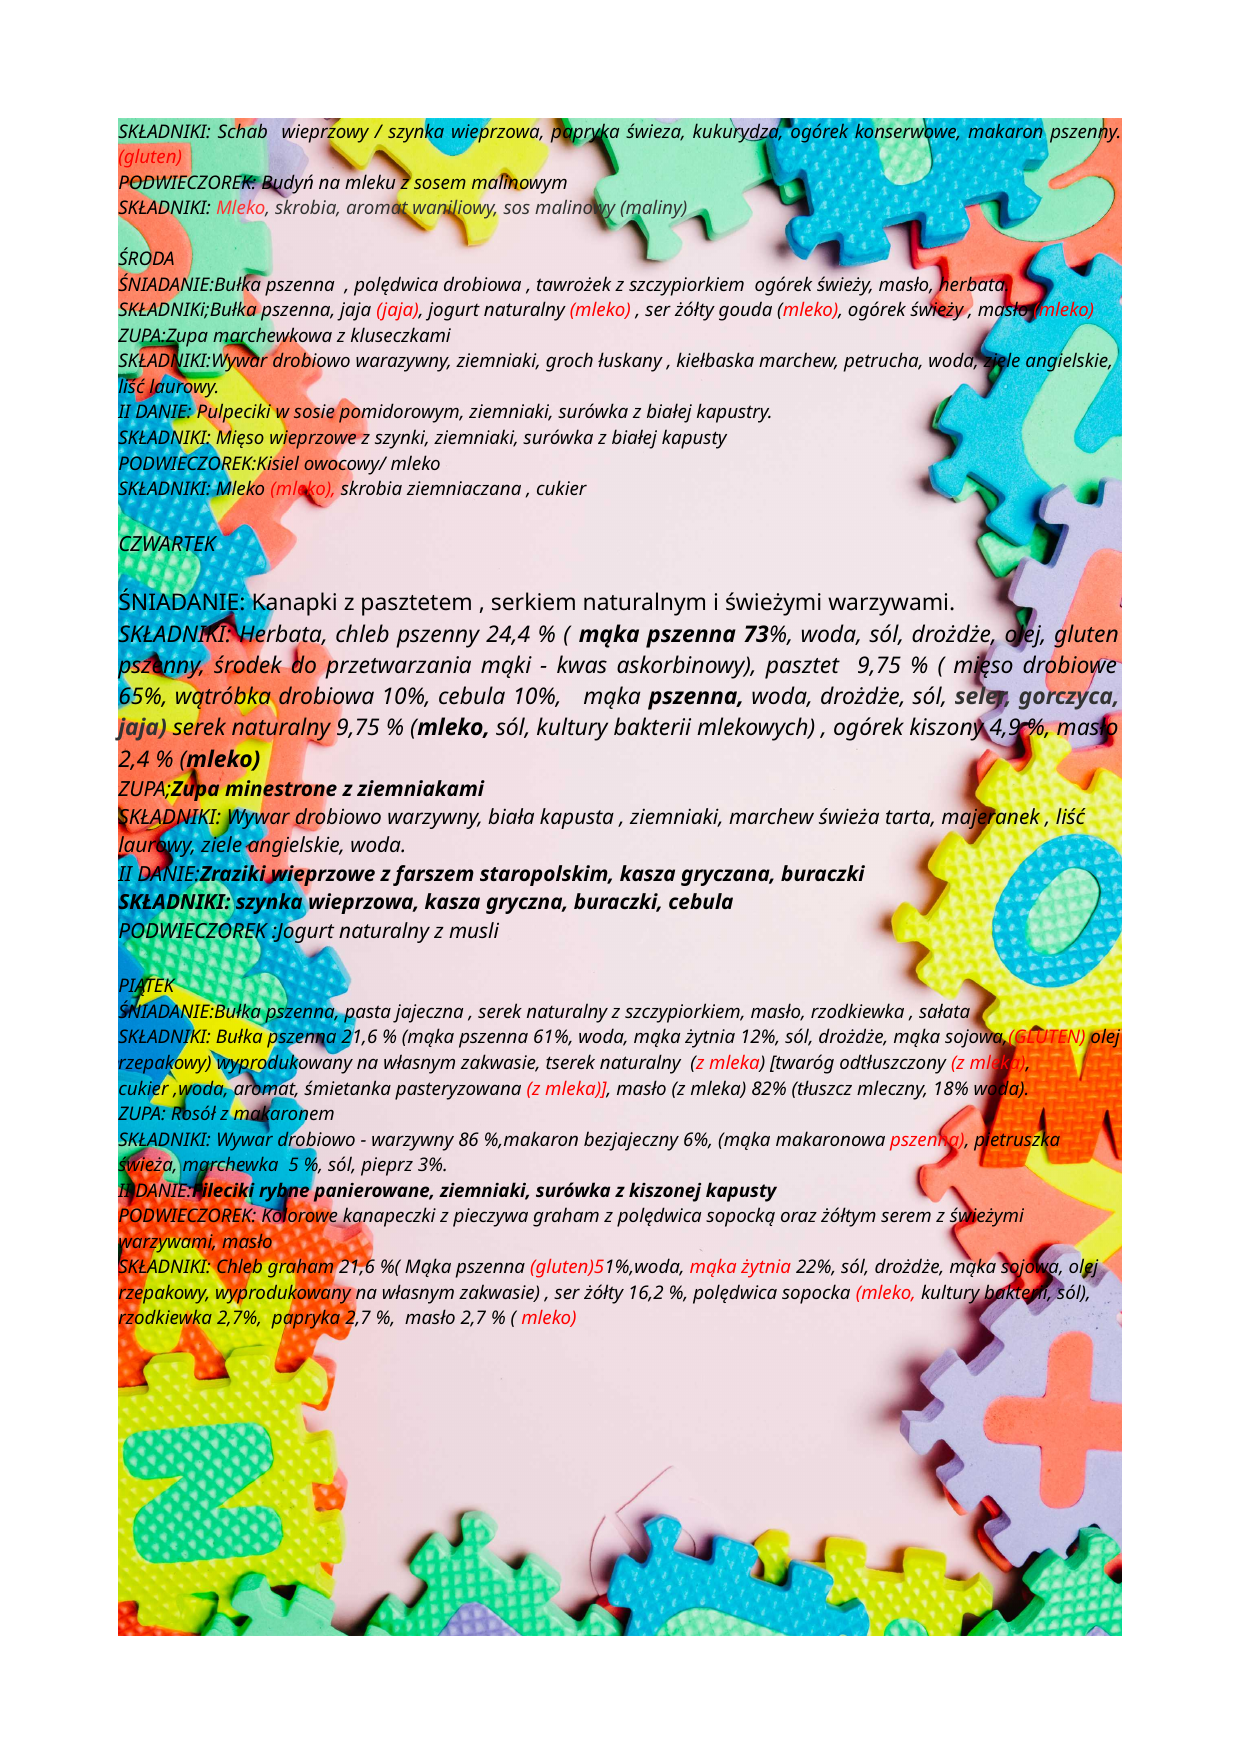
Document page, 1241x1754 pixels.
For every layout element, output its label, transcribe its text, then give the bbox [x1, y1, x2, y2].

picture [277, 956, 285, 962]
picture [927, 220, 1122, 246]
text PIĄTEK [118, 973, 1122, 998]
picture [199, 501, 1030, 529]
text ŚNIADANIE: Kanapki z pasztetem , serkiem naturalnym i świeżymi warzywami. [118, 586, 1122, 617]
picture [263, 949, 272, 958]
picture [123, 944, 262, 973]
text SKŁADNIKI: Mleko, skrobia, aromat waniliowy, sos malinowy (maliny) [118, 195, 1122, 220]
text ZUPA:Zupa marchewkowa z kluseczkami [118, 322, 1122, 348]
picture [231, 558, 1122, 586]
picture [194, 518, 202, 528]
picture [181, 514, 189, 523]
picture [163, 522, 169, 529]
picture [289, 960, 298, 969]
picture [204, 569, 212, 578]
picture [168, 509, 175, 519]
text PODWIECZOREK :Jogurt naturalny z musli [118, 916, 1122, 944]
text CZWARTEK [118, 529, 1122, 558]
picture [118, 220, 790, 246]
text SKŁADNIKI: Mleko (mleko), skrobia ziemniaczana , cukier [118, 475, 1122, 501]
text SKŁADNIKI: Wywar drobiowo - warzywny 86 %,makaron bezjajeczny 6%, (mąka makaronowa pszenna), pietruszka świeża, marchewka 5 %, sól, pieprz 3%. [118, 1126, 1122, 1177]
text SKŁADNIKI: Bułka pszenna 21,6 % (mąka pszenna 61%, woda, mąka żytnia 12%, sól, drożdże, mąka sojowa,(GLUTEN) olej rzepakowy) wyprodukowany na własnym zakwasie, tserek naturalny (z mleka) [twaróg odtłuszczony (z mleka), cukier ,woda, aromat, śmietanka pasteryzowana (z mleka)], masło (z mleka) 82% (tłuszcz mleczny, 18% woda). [118, 1024, 1122, 1100]
text II DANIE: Pulpeciki w sosie pomidorowym, ziemniaki, surówka z białej kapustry. [118, 399, 1122, 424]
text PODWIECZOREK: Kolorowe kanapeczki z pieczywa graham z polędwica sopocką oraz żółtym serem z świeżymi warzywami, masło [118, 1202, 1122, 1253]
picture [280, 944, 1122, 973]
text SKŁADNIKI: Mięso wieprzowe z szynki, ziemniaki, surówka z białej kapusty [118, 424, 1122, 450]
picture [218, 573, 225, 581]
picture [154, 504, 161, 514]
text ŚRODA [118, 246, 1122, 271]
text SKŁADNIKI: szynka wieprzowa, kasza gryczna, buraczki, cebula [118, 887, 1122, 916]
picture [141, 501, 148, 509]
text PODWIECZOREK:Kisiel owocowy/ mleko [118, 450, 1122, 475]
picture [1030, 501, 1122, 529]
text SKŁADNIKI: Wywar drobiowo warzywny, biała kapusta , ziemniaki, marchew świeża tarta, majeranek , liść laurowy, ziele angielskie, woda. [118, 802, 1122, 859]
picture [210, 558, 217, 564]
picture [223, 559, 232, 569]
text PODWIECZOREK: Budyń na mleku z sosem malinowym [118, 169, 1122, 195]
text ŚNIADANIE:Bułka pszenna, pasta jajeczna , serek naturalny z szczypiorkiem, masło, rzodkiewka , sałata [118, 998, 1122, 1024]
text SKŁADNIKI:Wywar drobiowo warazywny, ziemniaki, groch łuskany , kiełbaska marchew, petrucha, woda, ziele angielskie, liść laurowy. [118, 348, 1122, 399]
text II DANIE:Fileciki rybne panierowane, ziemniaki, surówka z kiszonej kapusty [118, 1177, 1122, 1202]
text SKŁADNIKI: Herbata, chleb pszenny 24,4 % ( mąka pszenna 73%, woda, sól, drożdże, olej, gluten pszenny, środek do przetwarzania mąki - kwas askorbinowy), pasztet 9,75 % ( mięso drobiowe 65%, wątróbka drobiowa 10%, cebula 10%, mąka pszenna, woda, drożdże, sól, seler, gorczyca, jaja) serek naturalny 9,75 % (mleko, sól, kultury bakterii mlekowych) , ogórek kiszony 4,9 %, masło 2,4 % (mleko) [118, 617, 1122, 774]
text SKŁADNIKI: Chleb graham 21,6 %( Mąka pszenna (gluten)51%,woda, mąka żytnia 22%, sól, drożdże, mąka sojowa, olej rzepakowy, wyprodukowany na własnym zakwasie) , ser żółty 16,2 %, polędwica sopocka (mleko, kultury bakterii, sól), rzodkiewka 2,7%, papryka 2,7 %, masło 2,7 % ( mleko) [118, 1253, 1122, 1330]
text SKŁADNIKi;Bułka pszenna, jaja (jaja), jogurt naturalny (mleko) , ser żółty gouda (mleko), ogórek świeży , masło (mleko) [118, 297, 1122, 322]
text ZUPA;Zupa minestrone z ziemniakami [118, 774, 1122, 802]
picture [798, 220, 925, 246]
text ŚNIADANIE:Bułka pszenna , polędwica drobiowa , tawrożek z szczypiorkiem ogórek świeży, masło, herbata. [118, 271, 1122, 297]
picture [118, 501, 156, 529]
picture [186, 501, 194, 510]
picture [118, 558, 204, 586]
picture [795, 220, 802, 227]
text ZUPA: Rosół z makaronem [118, 1100, 1122, 1126]
text SKŁADNIKI: Schab wieprzowy / szynka wieprzowa, papryka świeza, kukurydza, ogórek konserwowe, makaron pszenny. (gluten) [118, 118, 1122, 169]
picture [260, 965, 270, 973]
picture [118, 1330, 1122, 1636]
text II DANIE:Zraziki wieprzowe z farszem staropolskim, kasza gryczana, buraczki [118, 859, 1122, 887]
